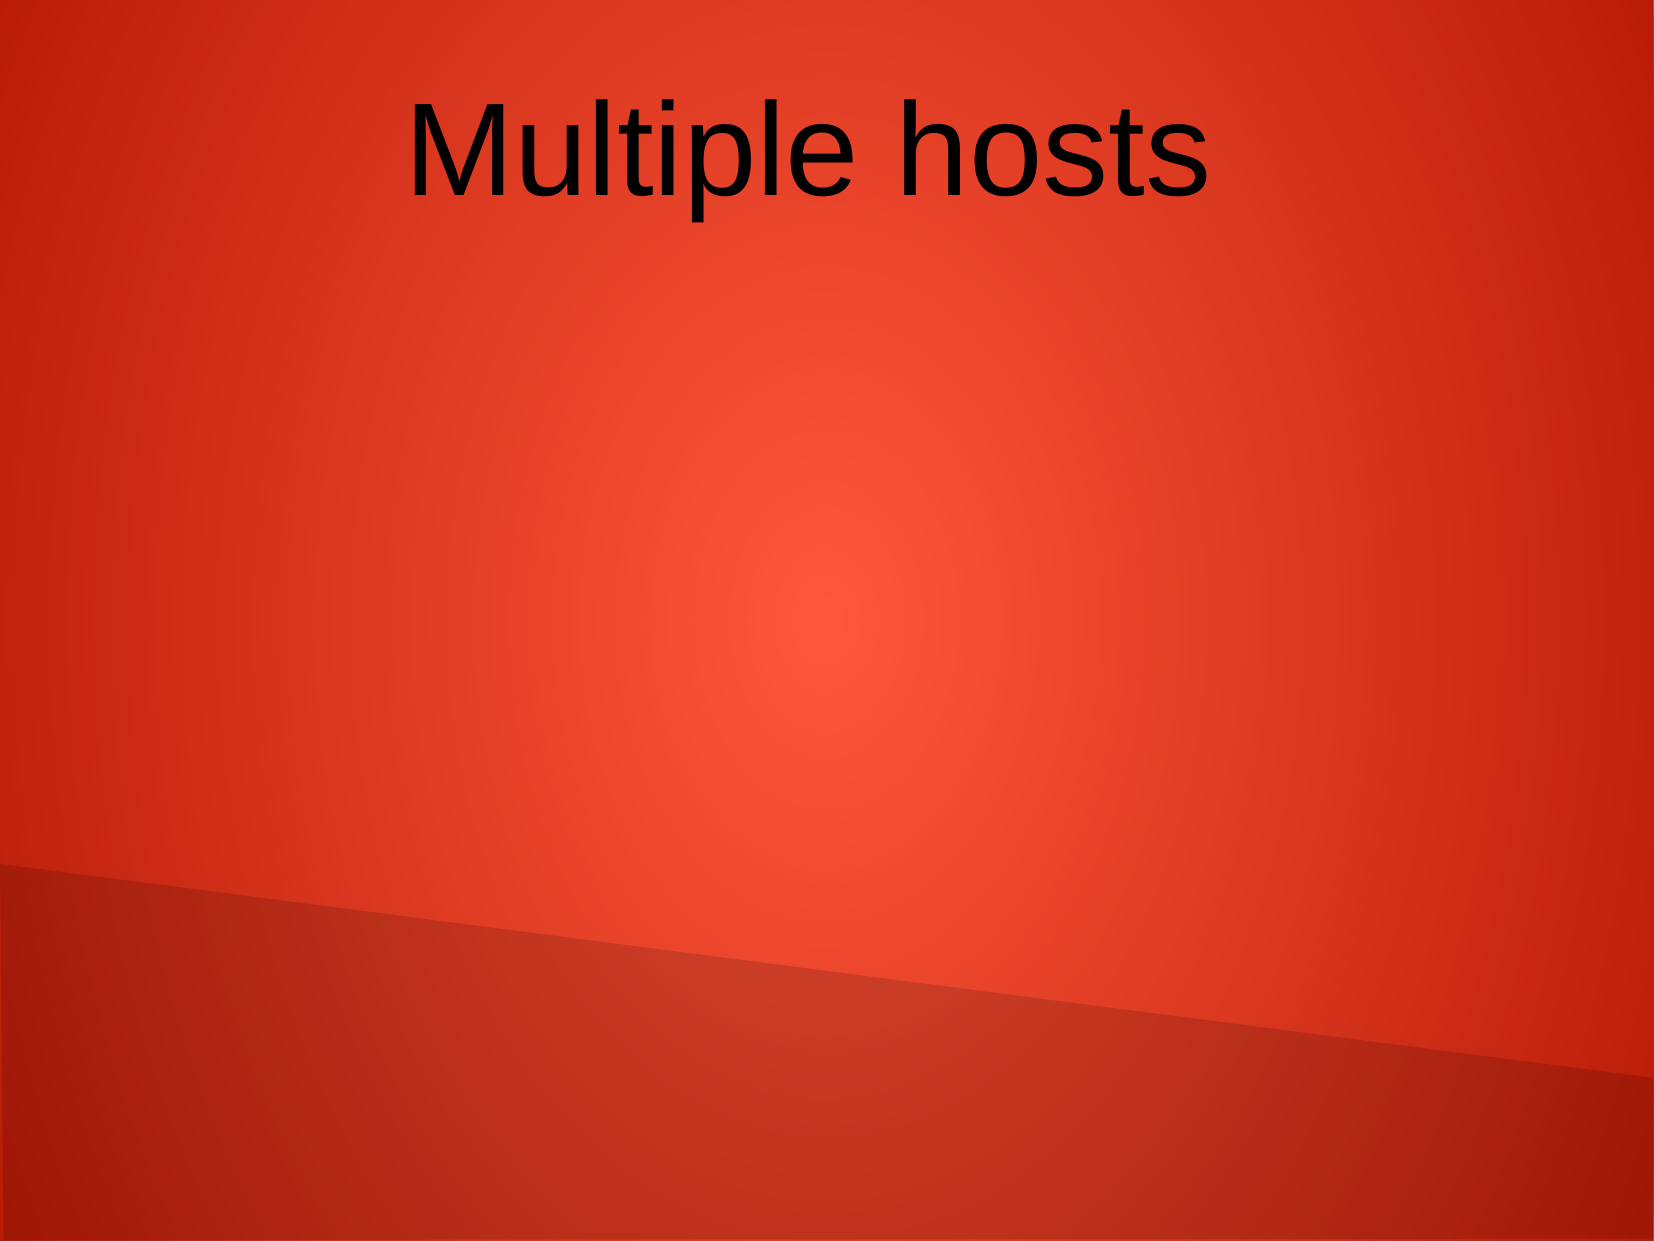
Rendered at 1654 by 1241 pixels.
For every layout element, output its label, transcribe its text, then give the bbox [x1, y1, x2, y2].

title Multiple hosts [82, 47, 1571, 252]
